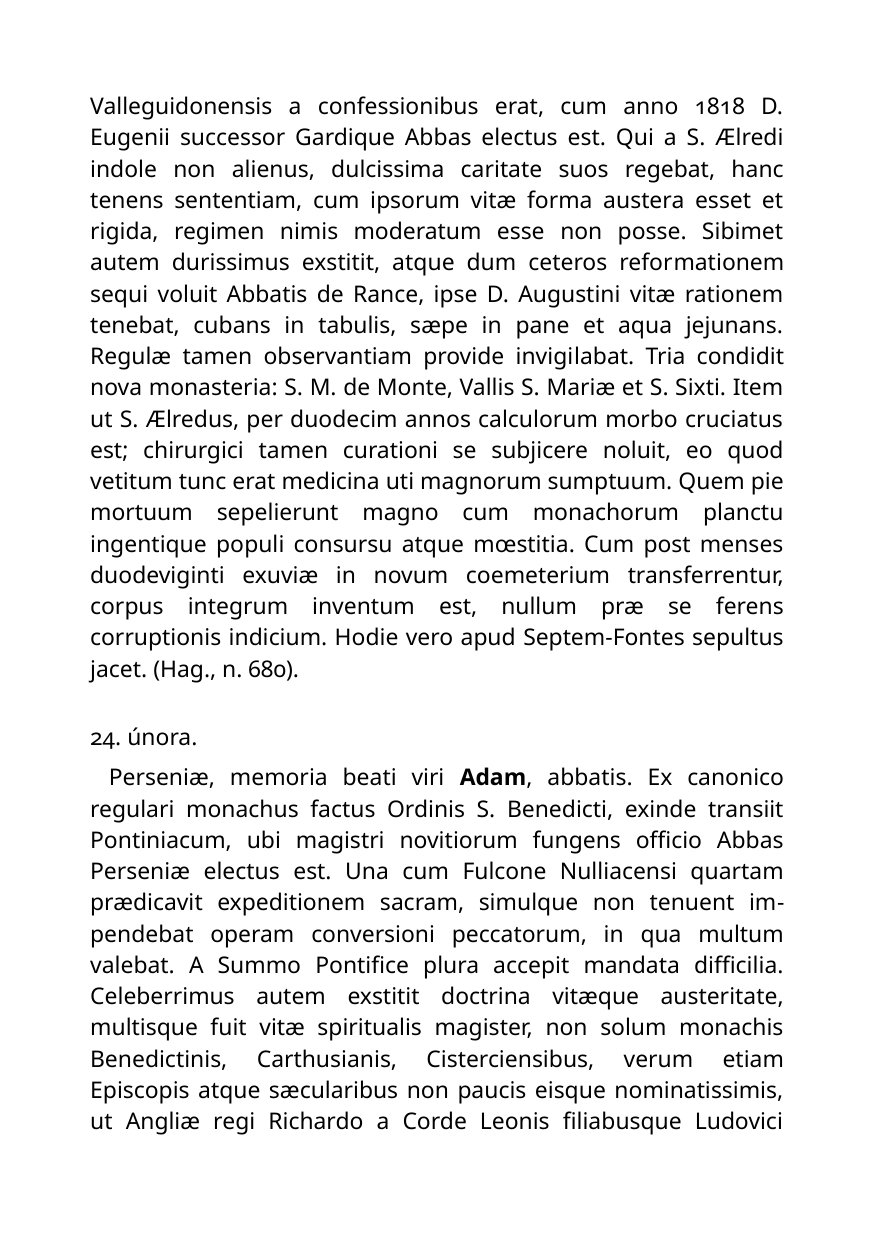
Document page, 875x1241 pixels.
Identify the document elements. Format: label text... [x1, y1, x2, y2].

text 24. února. [90, 721, 784, 752]
text Perseniæ, memoria beati viri Adam, abbatis. Ex canonico regulari monachus factus Ordinis S. Benedicti, exinde transiit Pontiniacum, ubi magistri novitiorum fungens officio Abbas Perseniæ electus est. Una cum Fulcone Nulliacensi quartam prædicavit expeditionem sacram, simulque non tenuent im­pendebat operam conversioni peccatorum, in qua multum valebat. A Summo Pontifice plura accepit mandata difficilia. Celeberrimus autem exstitit doctrina vitæque austeritate, multisque fuit vitæ spiritualis magister, non solum monachis Benedictinis, Carthusianis, Cisterciensibus, verum etiam Episcopis atque sæcularibus non paucis eisque nominatissimis, ut Angliæ regi Richardo a Corde Leonis filiabusque Ludovici [90, 761, 784, 1136]
text Valleguidonensis a confessionibus erat, cum anno 1818 D. Eugenii successor Gardique Abbas electus est. Qui a S. Ælredi indole non alienus, dulcissima caritate suos regebat, hanc tenens sententiam, cum ipsorum vitæ forma austera esset et rigida, regimen nimis moderatum esse non posse. Sibimet autem durissimus exstitit, atque dum ceteros refor­mationem sequi voluit Abbatis de Rance, ipse D. Augustini vitæ rationem tenebat, cubans in tabulis, sæpe in pane et aqua jejunans. Regulæ tamen observantiam provide invigi­labat. Tria condidit nova monasteria: S. M. de Monte, Vallis S. Mariæ et S. Sixti. Item ut S. Ælredus, per duodecim annos calculorum morbo cruciatus est; chirurgici tamen curationi se subjicere noluit, eo quod vetitum tunc erat medicina uti magnorum sumptuum. Quem pie mortuum sepelierunt magno cum monachorum planctu ingentique po­puli consursu atque mœstitia. Cum post menses duodeviginti exuviæ in novum coemeterium transferrentur, corpus in­tegrum inventum est, nullum præ se ferens corruptionis indicium. Hodie vero apud Septem-Fontes sepultus jacet. (Hag., n. 680). [90, 90, 784, 684]
